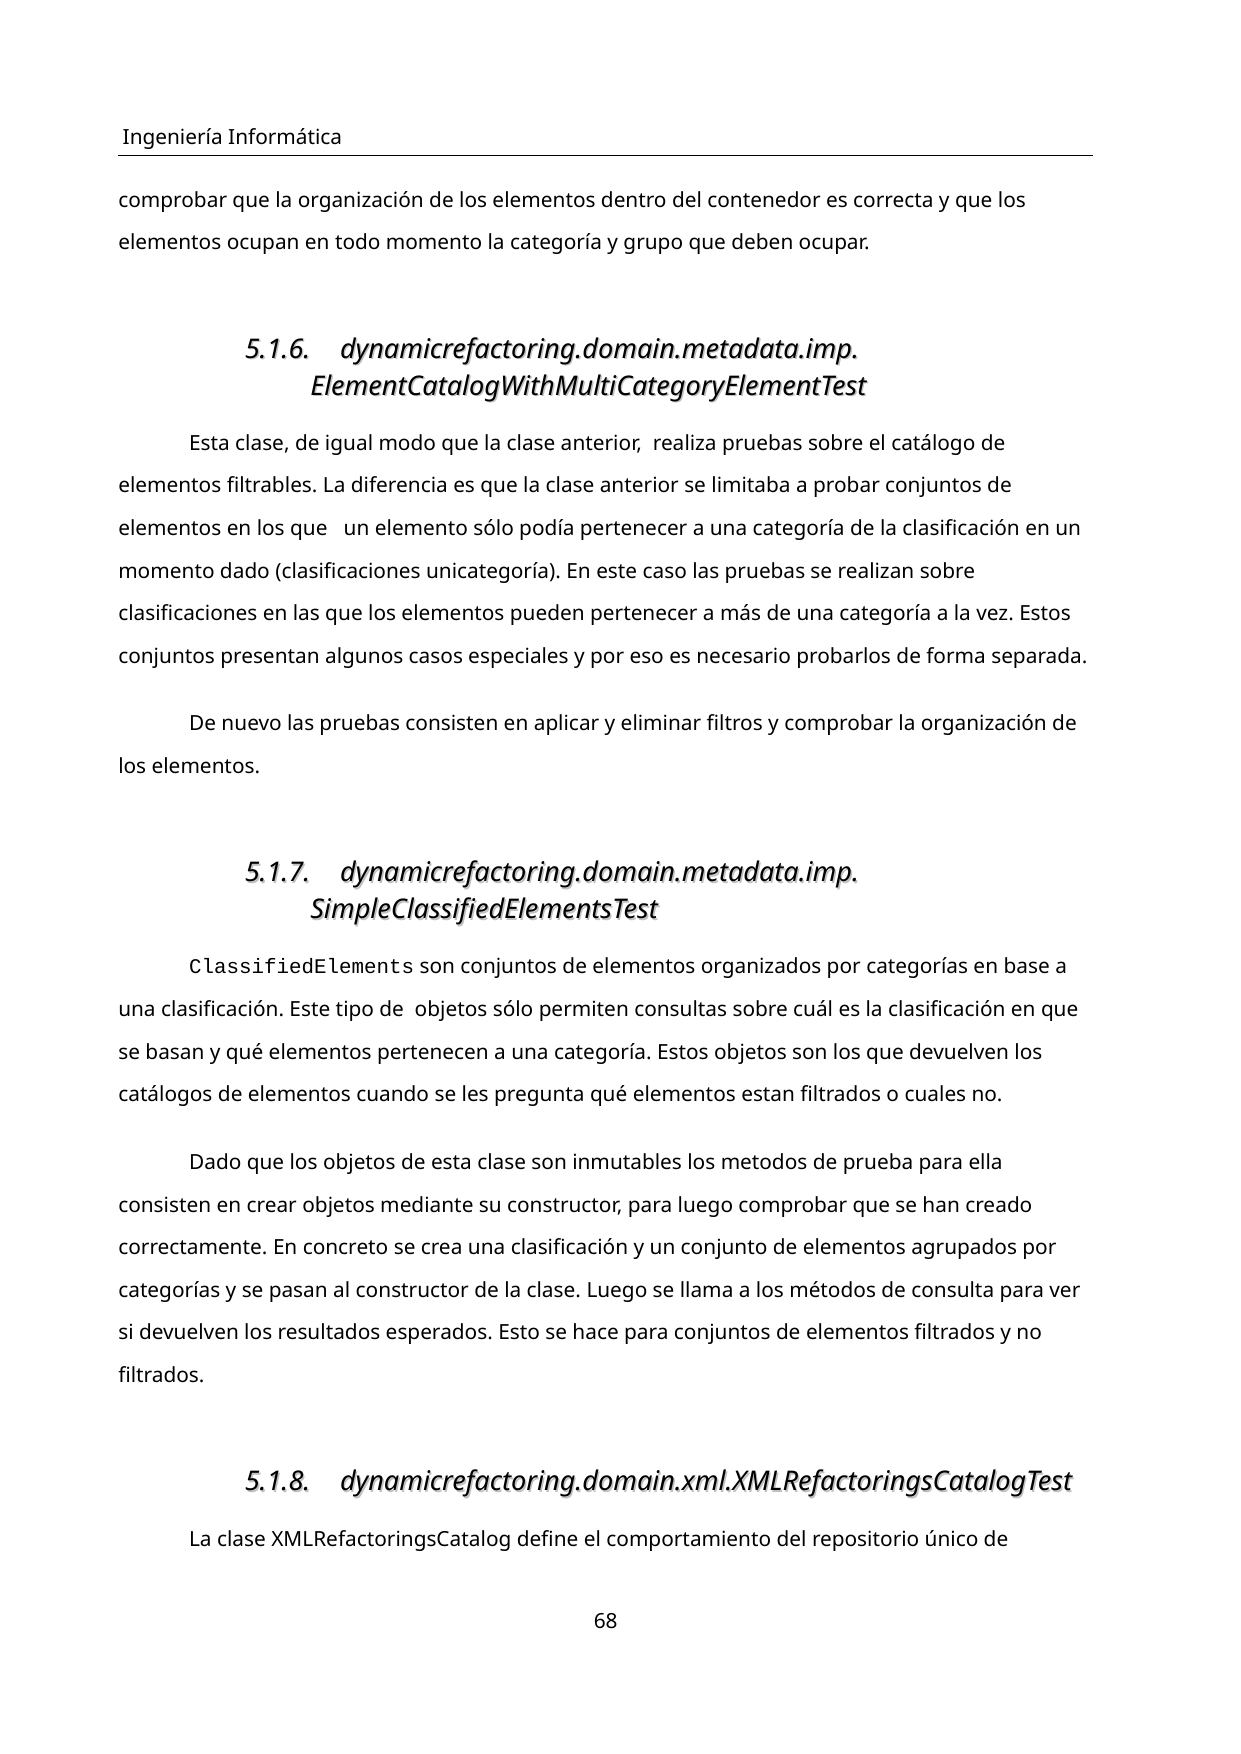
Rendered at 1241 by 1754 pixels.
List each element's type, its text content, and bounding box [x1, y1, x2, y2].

subtitle dynamicrefactoring.domain.metadata.imp. ElementCatalogWithMultiCategoryElementTest [310, 329, 1093, 403]
text La clase XMLRefactoringsCatalog define el comportamiento del repositorio único de [118, 1524, 1093, 1552]
subtitle dynamicrefactoring.domain.metadata.imp. SimpleClassifiedElementsTest [310, 853, 1093, 927]
text ClassifiedElements son conjuntos de elementos organizados por categorías en base a una clasificación. Este tipo de objetos sólo permiten consultas sobre cuál es la clasificación en que se basan y qué elementos pertenecen a una categoría. Estos objetos son los que devuelven los catálogos de elementos cuando se les pregunta qué elementos estan filtrados o cuales no. [118, 952, 1093, 1108]
subtitle dynamicrefactoring.domain.xml.XMLRefactoringsCatalogTest [310, 1462, 1093, 1499]
text comprobar que la organización de los elementos dentro del contenedor es correcta y que los elementos ocupan en todo momento la categoría y grupo que deben ocupar. [118, 185, 1093, 256]
text Esta clase, de igual modo que la clase anterior, realiza pruebas sobre el catálogo de elementos filtrables. La diferencia es que la clase anterior se limitaba a probar conjuntos de elementos en los que un elemento sólo podía pertenecer a una categoría de la clasificación en un momento dado (clasificaciones unicategoría). En este caso las pruebas se realizan sobre clasificaciones en las que los elementos pueden pertenecer a más de una categoría a la vez. Estos conjuntos presentan algunos casos especiales y por eso es necesario probarlos de forma separada. [118, 428, 1093, 669]
text Dado que los objetos de esta clase son inmutables los metodos de prueba para ella consisten en crear objetos mediante su constructor, para luego comprobar que se han creado correctamente. En concreto se crea una clasificación y un conjunto de elementos agrupados por categorías y se pasan al constructor de la clase. Luego se llama a los métodos de consulta para ver si devuelven los resultados esperados. Esto se hace para conjuntos de elementos filtrados y no filtrados. [118, 1147, 1093, 1388]
text De nuevo las pruebas consisten en aplicar y eliminar filtros y comprobar la organización de los elementos. [118, 708, 1093, 779]
